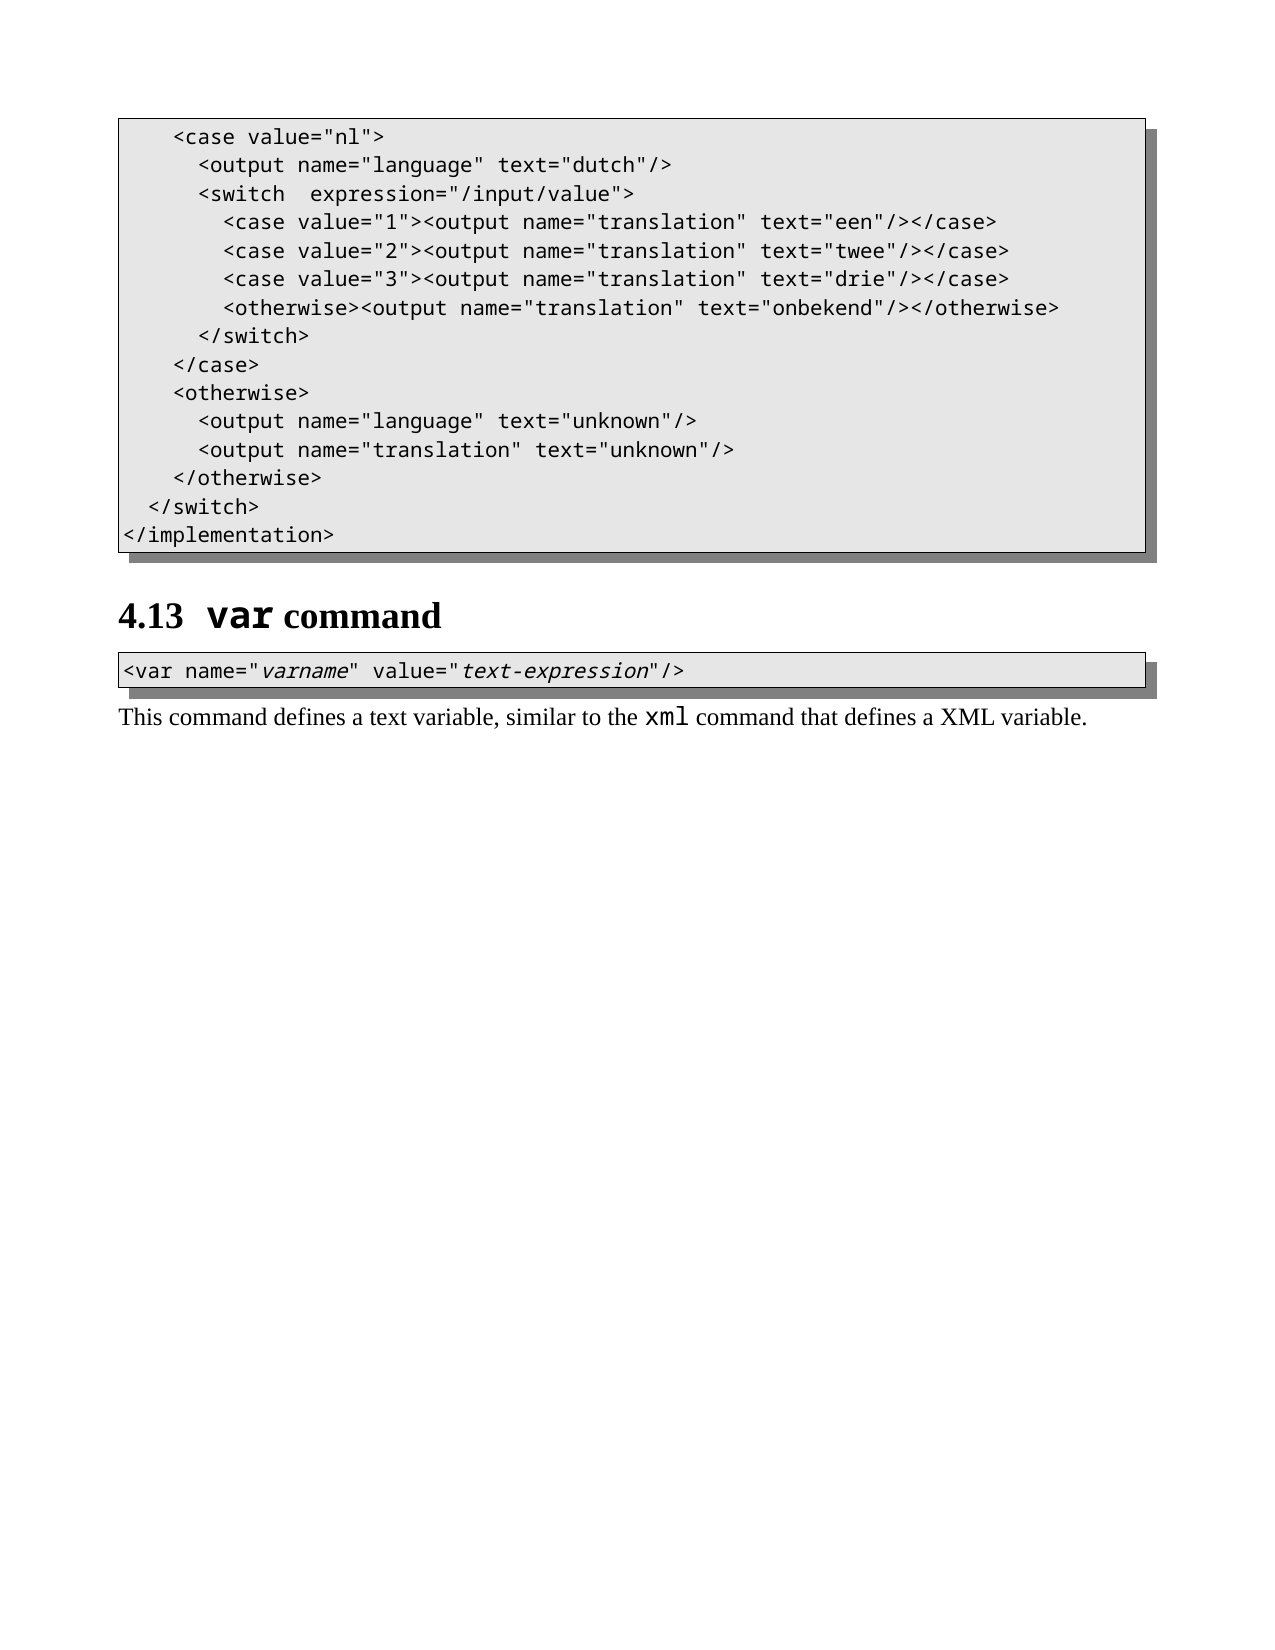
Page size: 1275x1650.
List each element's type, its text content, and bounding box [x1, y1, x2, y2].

text <switch expression="/input/value"> [119, 175, 1145, 203]
text <output name="language" text="unknown"/> [119, 402, 1145, 431]
text </otherwise> [119, 459, 1145, 488]
text </switch> [119, 488, 1145, 516]
text <otherwise><output name="translation" text="onbekend"/></otherwise> [119, 289, 1145, 317]
text This command defines a text variable, similar to the xml command that defines a XML variable. [118, 699, 1157, 733]
text </switch> [119, 317, 1145, 346]
text <case value="1"><output name="translation" text="een"/></case> [119, 203, 1145, 232]
text </case> [119, 346, 1145, 374]
text <output name="language" text="dutch"/> [119, 147, 1145, 175]
subtitle var command [118, 588, 1157, 639]
text </implementation> [119, 516, 1145, 552]
text <case value="2"><output name="translation" text="twee"/></case> [119, 232, 1145, 260]
text <output name="translation" text="unknown"/> [119, 431, 1145, 459]
text <case value="3"><output name="translation" text="drie"/></case> [119, 260, 1145, 289]
text <otherwise> [119, 374, 1145, 402]
text <case value="nl"> [119, 119, 1145, 147]
text <var name="varname" value="text-expression"/> [119, 653, 1145, 687]
